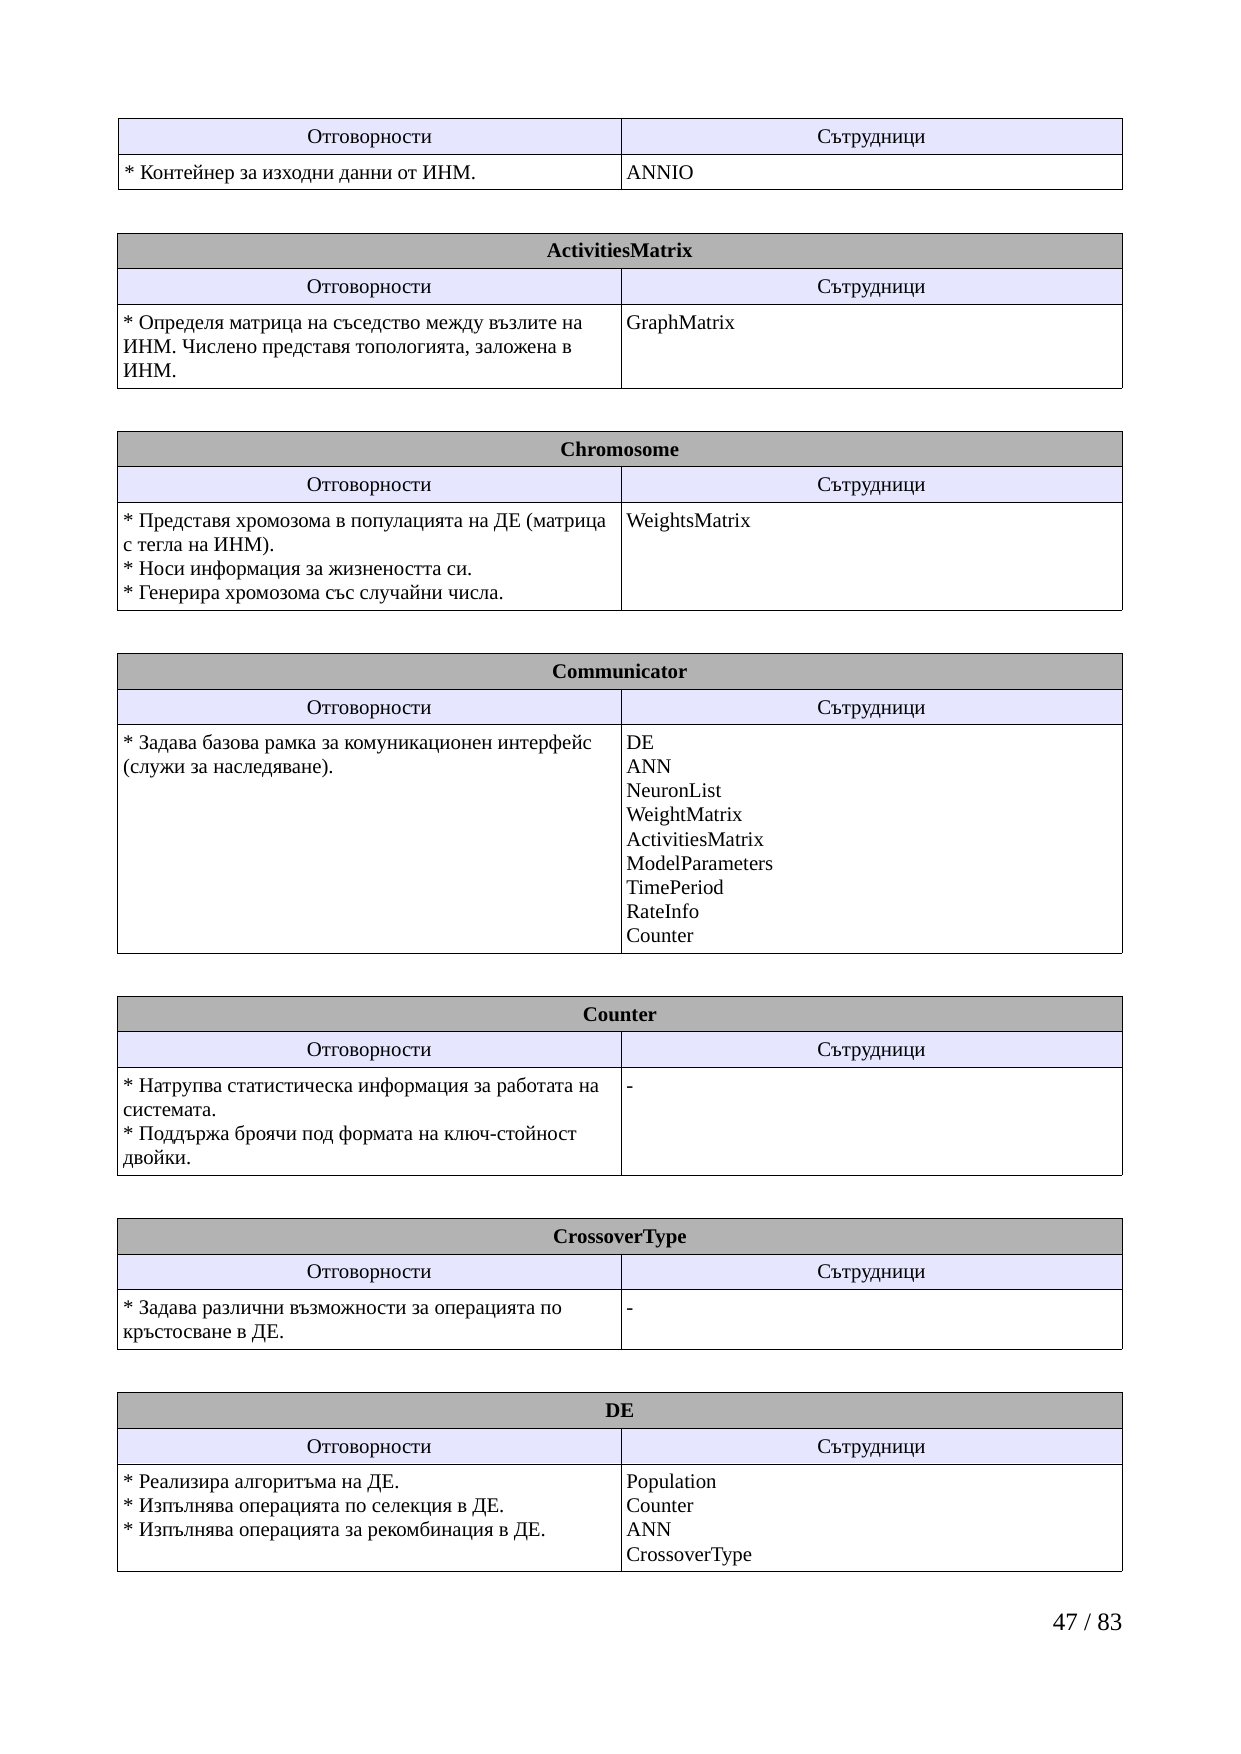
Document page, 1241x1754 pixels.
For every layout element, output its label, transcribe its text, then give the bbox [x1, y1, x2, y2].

table_header ActivitiesMatrix [118, 234, 1122, 268]
table_cell Сътрудници [622, 119, 1122, 154]
table_header Counter [118, 997, 1122, 1031]
table_cell GraphMatrix [622, 305, 1122, 388]
table_header DE [118, 1393, 1122, 1428]
table_cell Отговорности [118, 269, 621, 304]
table_cell Отговорности [119, 119, 621, 154]
table_header CrossoverType [118, 1219, 1122, 1254]
table_cell - [622, 1068, 1122, 1175]
table_cell Отговорности [118, 1032, 621, 1067]
table_cell ANNIO [622, 155, 1122, 189]
table_cell Сътрудници [622, 1255, 1122, 1289]
table_cell Отговорности [118, 1255, 621, 1289]
table_cell DE ANN NeuronList WeightMatrix ActivitiesMatrix ModelParameters TimePeriod RateInfo Counter [622, 725, 1122, 952]
table_cell * Определя матрица на съседство между възлите на ИНМ. Числено представя топологията, заложена в ИНМ. [118, 305, 621, 388]
table_cell Сътрудници [622, 1032, 1122, 1067]
table_cell * Натрупва статистическа информация за работата на системата. * Поддържа броячи под формата на ключ-стойност двойки. [118, 1068, 621, 1175]
table_header Chromosome [118, 432, 1122, 466]
table_cell Сътрудници [622, 467, 1122, 502]
table_cell * Реализира алгоритъма на ДЕ. * Изпълнява операцията по селекция в ДЕ. * Изпълнява операцията за рекомбинация в ДЕ. [118, 1465, 621, 1571]
table_cell Отговорности [118, 467, 621, 502]
table_header Communicator [118, 654, 1122, 689]
table_cell * Контейнер за изходни данни от ИНМ. [119, 155, 621, 189]
table_cell Сътрудници [622, 1429, 1122, 1463]
table_cell Population Counter ANN CrossoverType [622, 1465, 1122, 1571]
table_cell WeightsMatrix [622, 503, 1122, 610]
table_cell - [622, 1290, 1122, 1349]
table_cell * Задава базова рамка за комуникационен интерфейс (служи за наследяване). [118, 725, 621, 952]
table_cell Сътрудници [622, 690, 1122, 724]
table_cell * Представя хромозома в популацията на ДЕ (матрица с тегла на ИНМ). * Носи информация за жизнеността си. * Генерира хромозома със случайни числа. [118, 503, 621, 610]
table_cell * Задава различни възможности за операцията по кръстосване в ДЕ. [118, 1290, 621, 1349]
table_cell Отговорности [118, 1429, 621, 1463]
table_cell Отговорности [118, 690, 621, 724]
table_cell Сътрудници [622, 269, 1122, 304]
